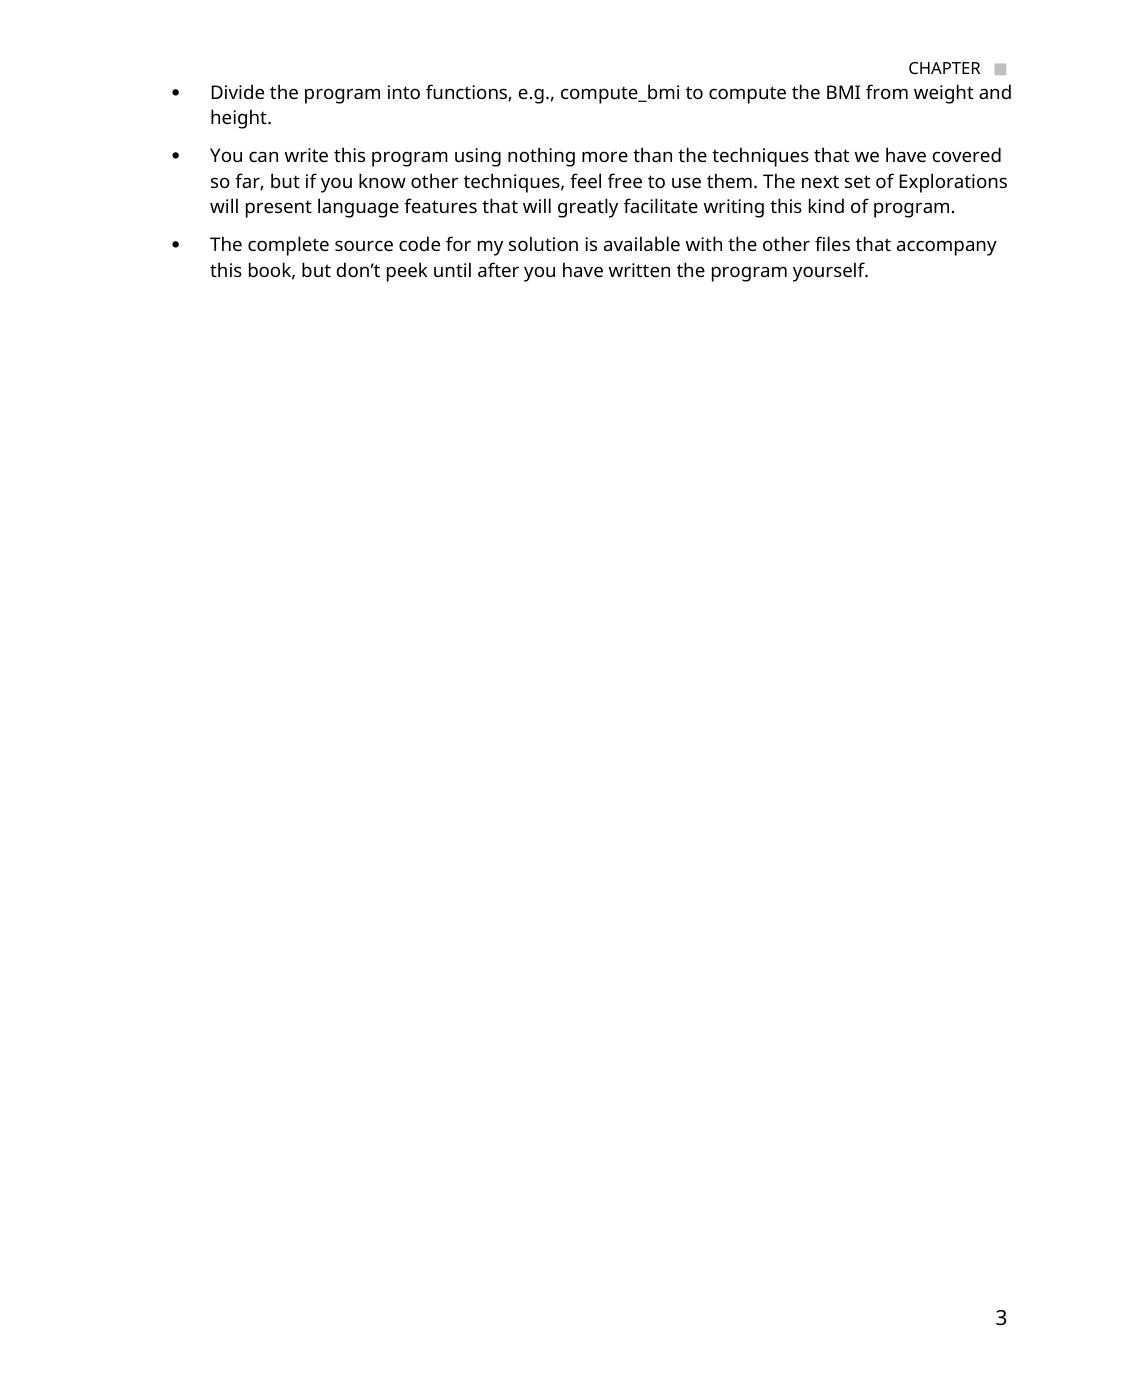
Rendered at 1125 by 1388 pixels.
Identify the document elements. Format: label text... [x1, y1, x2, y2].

list The complete source code for my solution is available with the other files that accompany this book, but don’t peek until after you have written the program yourself. [172, 232, 1012, 283]
list You can write this program using nothing more than the techniques that we have covered so far, but if you know other techniques, feel free to use them. The next set of Explorations will present language features that will greatly facilitate writing this kind of program. [172, 142, 1012, 219]
list Divide the program into functions, e.g., compute_bmi to compute the BMI from weight and height. [172, 79, 1012, 130]
